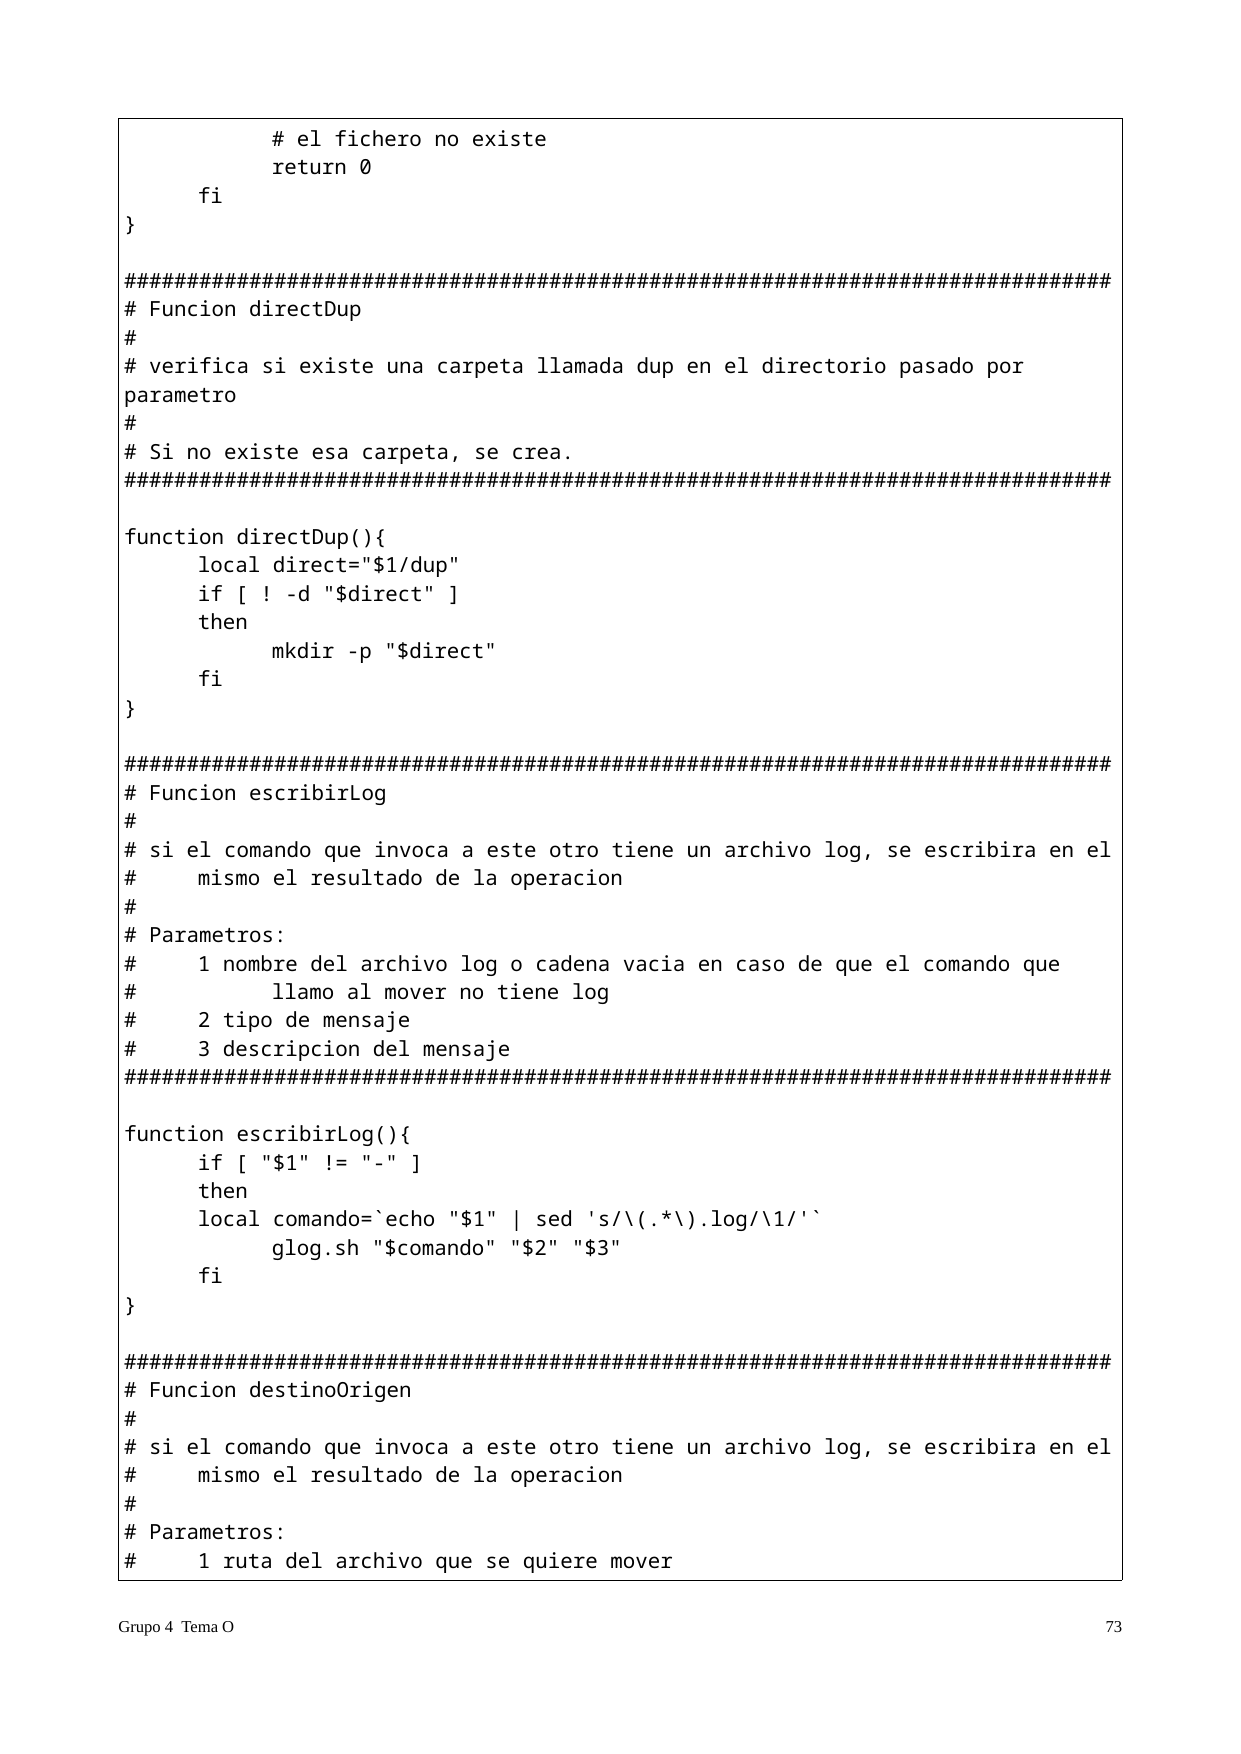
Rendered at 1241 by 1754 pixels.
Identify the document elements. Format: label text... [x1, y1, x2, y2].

table_header # el fichero no existe return 0 fi } ############################################################################### # Funcion directDup # # verifica si existe una carpeta llamada dup en el directorio pasado por parametro # # Si no existe esa carpeta, se crea. ############################################################################### function directDup(){ local direct="$1/dup" if [ ! -d "$direct" ] then mkdir -p "$direct" fi } ############################################################################### # Funcion escribirLog # # si el comando que invoca a este otro tiene un archivo log, se escribira en el # mismo el resultado de la operacion # # Parametros: # 1 nombre del archivo log o cadena vacia en caso de que el comando que # llamo al mover no tiene log # 2 tipo de mensaje # 3 descripcion del mensaje ############################################################################### function escribirLog(){ if [ "$1" != "-" ] then local comando=`echo "$1" | sed 's/\(.*\).log/\1/'` glog.sh "$comando" "$2" "$3" fi } ############################################################################### # Funcion destinoOrigen # # si el comando que invoca a este otro tiene un archivo log, se escribira en el # mismo el resultado de la operacion # # Parametros: # 1 ruta del archivo que se quiere mover [119, 119, 1122, 1580]
